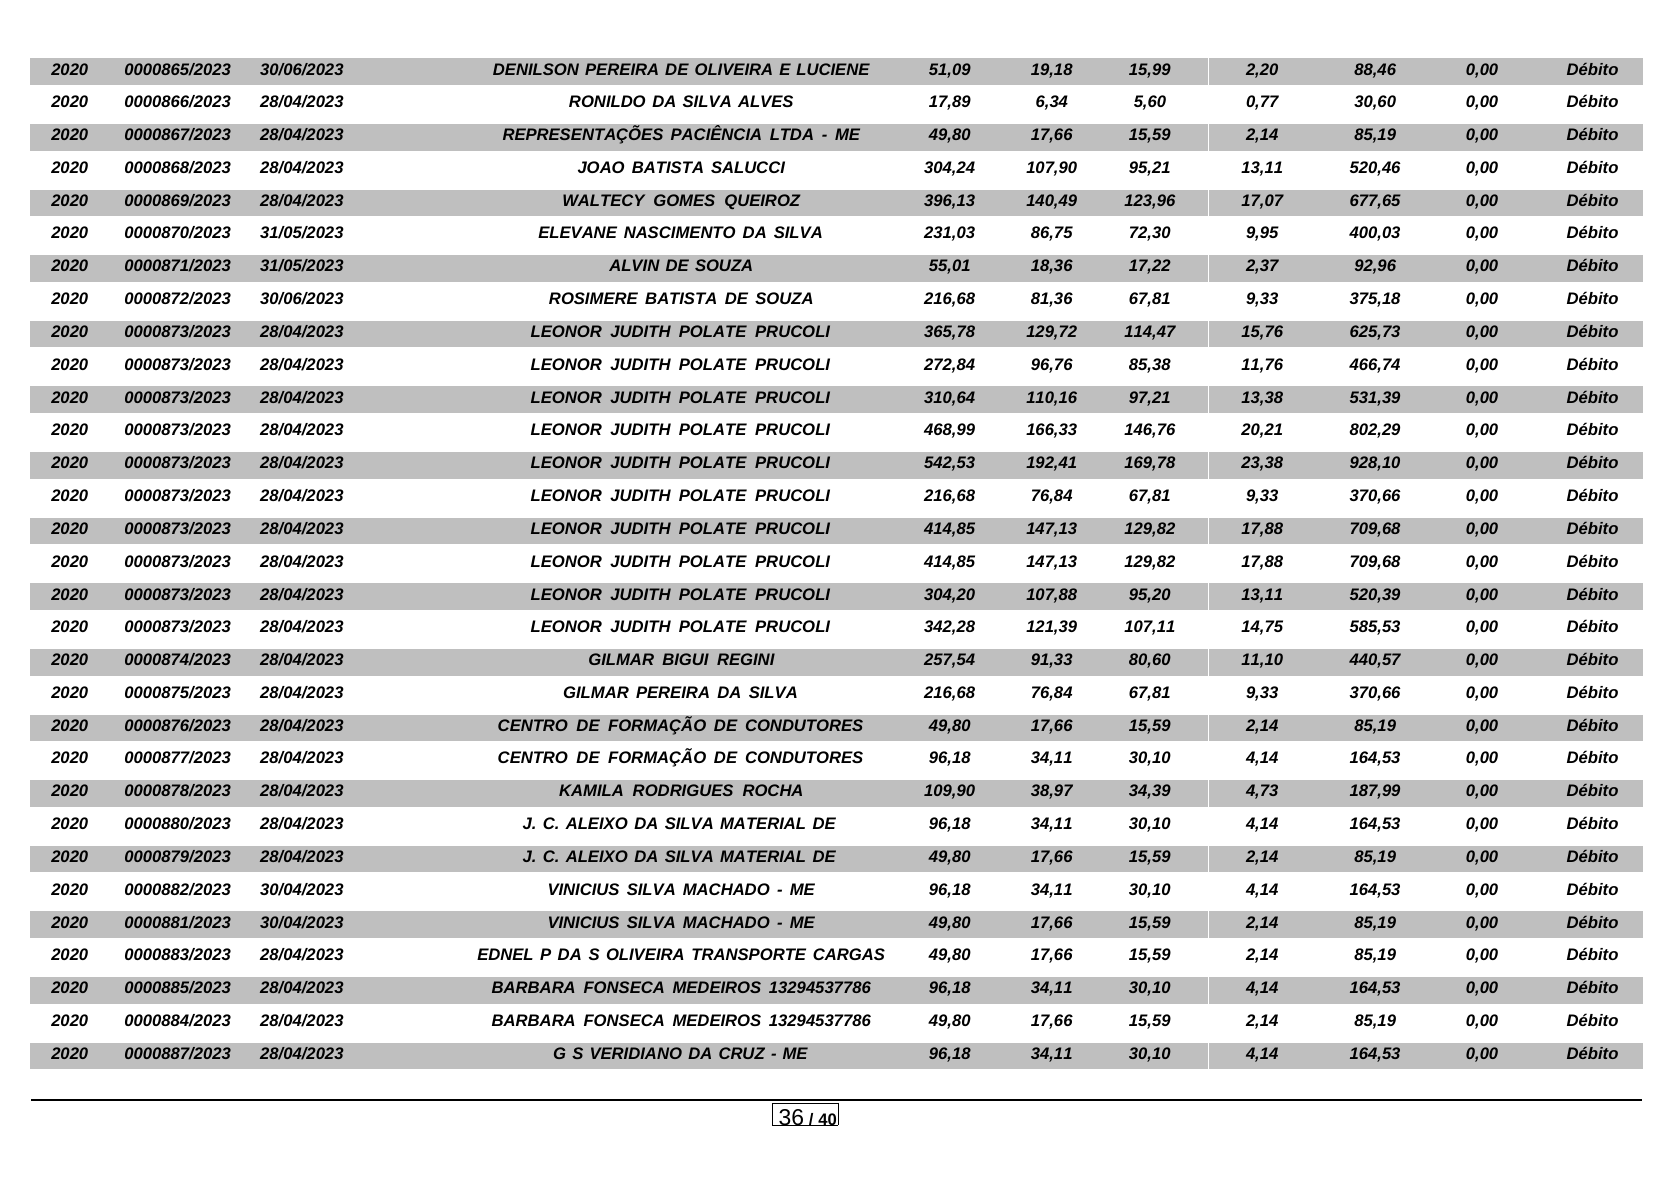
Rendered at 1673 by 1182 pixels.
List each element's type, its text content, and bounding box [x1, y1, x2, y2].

table_cell 0,00 [1433, 151, 1530, 189]
table_cell 67,81 [1101, 282, 1208, 321]
table_cell 107,88 [1001, 583, 1101, 610]
table_cell 164,53 [1316, 807, 1433, 846]
table_cell 0000874/2023 [105, 649, 245, 676]
table_cell 0,00 [1433, 413, 1530, 452]
table_cell 0000873/2023 [105, 452, 245, 479]
table_cell 4,73 [1209, 780, 1316, 807]
table_cell 107,90 [1001, 151, 1101, 189]
table_cell 0000869/2023 [105, 190, 245, 216]
table_cell 166,33 [1001, 413, 1101, 452]
table_cell 0,00 [1433, 1043, 1530, 1069]
table_cell 28/04/2023 [245, 583, 410, 610]
table_cell 28/04/2023 [245, 452, 410, 479]
table_cell 5,60 [1101, 85, 1208, 124]
table_cell Débito [1530, 85, 1643, 124]
table_cell Débito [1530, 452, 1643, 479]
table_cell 2020 [30, 255, 105, 282]
table_cell 414,85 [905, 518, 1001, 544]
table_cell 31/05/2023 [245, 255, 410, 282]
table_cell 129,82 [1101, 544, 1208, 583]
table_cell 2020 [30, 85, 105, 124]
table_cell LEONOR JUDITH POLATE PRUCOLI [410, 452, 905, 479]
table_cell 96,18 [905, 1043, 1001, 1069]
table_cell 187,99 [1316, 780, 1433, 807]
table_cell Débito [1530, 1043, 1643, 1069]
table_cell 28/04/2023 [245, 715, 410, 741]
table_cell 2,37 [1209, 255, 1316, 282]
table_cell J. C. ALEIXO DA SILVA MATERIAL DE [410, 807, 905, 846]
table_cell Débito [1530, 1004, 1643, 1043]
table_cell 0,00 [1433, 348, 1530, 386]
table_cell 0,77 [1209, 85, 1316, 124]
table_cell 15,59 [1101, 938, 1208, 977]
table_cell Débito [1530, 780, 1643, 807]
table_cell 164,53 [1316, 873, 1433, 911]
table_cell Débito [1530, 479, 1643, 518]
table_cell 114,47 [1101, 321, 1208, 347]
table_cell ROSIMERE BATISTA DE SOUZA [410, 282, 905, 321]
table_cell REPRESENTAÇÕES PACIÊNCIA LTDA - ME [410, 124, 905, 151]
table_cell 2020 [30, 911, 105, 938]
table_cell 91,33 [1001, 649, 1101, 676]
table_cell 396,13 [905, 190, 1001, 216]
table_cell 9,95 [1209, 216, 1316, 255]
table_cell 17,88 [1209, 518, 1316, 544]
table_cell 109,90 [905, 780, 1001, 807]
table_cell 129,72 [1001, 321, 1101, 347]
table_cell 542,53 [905, 452, 1001, 479]
table_cell 0,00 [1433, 649, 1530, 676]
table_header 19,18 [1001, 58, 1101, 85]
table_cell LEONOR JUDITH POLATE PRUCOLI [410, 479, 905, 518]
table_cell Débito [1530, 873, 1643, 911]
table_cell 2020 [30, 780, 105, 807]
table_cell 342,28 [905, 610, 1001, 649]
table_cell 802,29 [1316, 413, 1433, 452]
table_cell GILMAR BIGUI REGINI [410, 649, 905, 676]
table_cell 34,11 [1001, 873, 1101, 911]
table_cell 2020 [30, 518, 105, 544]
table_cell LEONOR JUDITH POLATE PRUCOLI [410, 544, 905, 583]
table_cell 34,11 [1001, 977, 1101, 1004]
table_cell 15,59 [1101, 715, 1208, 741]
table_cell 76,84 [1001, 479, 1101, 518]
table_cell BARBARA FONSECA MEDEIROS 13294537786 [410, 977, 905, 1004]
table_cell 0,00 [1433, 216, 1530, 255]
table_cell 0,00 [1433, 873, 1530, 911]
table_cell 0000871/2023 [105, 255, 245, 282]
table_cell 0,00 [1433, 85, 1530, 124]
table_cell 28/04/2023 [245, 85, 410, 124]
table_cell Débito [1530, 518, 1643, 544]
table_cell 85,38 [1101, 348, 1208, 386]
table_cell 30,10 [1101, 873, 1208, 911]
table_cell 0,00 [1433, 938, 1530, 977]
table_cell 85,19 [1316, 938, 1433, 977]
table_cell Débito [1530, 386, 1643, 413]
table_cell 625,73 [1316, 321, 1433, 347]
table_cell 304,24 [905, 151, 1001, 189]
table_cell Débito [1530, 583, 1643, 610]
table_cell 0000882/2023 [105, 873, 245, 911]
table_cell 55,01 [905, 255, 1001, 282]
table_cell 0000876/2023 [105, 715, 245, 741]
table_cell 9,33 [1209, 282, 1316, 321]
table_cell 2020 [30, 807, 105, 846]
table_cell 0000881/2023 [105, 911, 245, 938]
table_cell 2020 [30, 741, 105, 780]
table_cell 28/04/2023 [245, 610, 410, 649]
table_cell 28/04/2023 [245, 938, 410, 977]
table_cell 17,66 [1001, 911, 1101, 938]
table_cell 14,75 [1209, 610, 1316, 649]
table_header Débito [1530, 58, 1643, 85]
table_cell 85,19 [1316, 715, 1433, 741]
table_cell 375,18 [1316, 282, 1433, 321]
table_cell 17,07 [1209, 190, 1316, 216]
table_cell 28/04/2023 [245, 348, 410, 386]
table_cell Débito [1530, 741, 1643, 780]
table_cell 110,16 [1001, 386, 1101, 413]
table_cell 164,53 [1316, 1043, 1433, 1069]
table_cell VINICIUS SILVA MACHADO - ME [410, 911, 905, 938]
table_cell 20,21 [1209, 413, 1316, 452]
table_cell 0000866/2023 [105, 85, 245, 124]
table_cell 2020 [30, 216, 105, 255]
table_cell VINICIUS SILVA MACHADO - ME [410, 873, 905, 911]
table_cell 0000873/2023 [105, 386, 245, 413]
table_cell 709,68 [1316, 544, 1433, 583]
table_cell 468,99 [905, 413, 1001, 452]
table_cell 13,11 [1209, 583, 1316, 610]
table_cell 4,14 [1209, 807, 1316, 846]
table_cell 585,53 [1316, 610, 1433, 649]
table_cell 2,14 [1209, 715, 1316, 741]
table_cell 9,33 [1209, 676, 1316, 714]
table_cell 34,11 [1001, 1043, 1101, 1069]
table_cell 147,13 [1001, 518, 1101, 544]
table_cell 0,00 [1433, 282, 1530, 321]
table_cell 28/04/2023 [245, 413, 410, 452]
table_cell 28/04/2023 [245, 479, 410, 518]
table_cell Débito [1530, 676, 1643, 714]
table_cell 17,66 [1001, 124, 1101, 151]
table_cell 2020 [30, 715, 105, 741]
table_cell Débito [1530, 715, 1643, 741]
table_cell 34,11 [1001, 741, 1101, 780]
table_cell 0000873/2023 [105, 544, 245, 583]
table_cell 370,66 [1316, 676, 1433, 714]
table_cell 28/04/2023 [245, 151, 410, 189]
table_cell 28/04/2023 [245, 386, 410, 413]
table_cell 0000868/2023 [105, 151, 245, 189]
table_cell 15,59 [1101, 846, 1208, 872]
table_cell 2020 [30, 282, 105, 321]
table_cell LEONOR JUDITH POLATE PRUCOLI [410, 348, 905, 386]
table_cell 2,14 [1209, 938, 1316, 977]
table_cell 0000870/2023 [105, 216, 245, 255]
table_cell 34,11 [1001, 807, 1101, 846]
table_cell 0000872/2023 [105, 282, 245, 321]
table_cell Débito [1530, 544, 1643, 583]
table_cell 17,22 [1101, 255, 1208, 282]
table_cell 0000879/2023 [105, 846, 245, 872]
table_cell Débito [1530, 216, 1643, 255]
table_cell 2020 [30, 151, 105, 189]
table_cell 0,00 [1433, 715, 1530, 741]
table_cell 17,88 [1209, 544, 1316, 583]
table_cell Débito [1530, 610, 1643, 649]
table_cell 96,18 [905, 873, 1001, 911]
table_cell 96,18 [905, 741, 1001, 780]
table_cell 67,81 [1101, 676, 1208, 714]
table_cell Débito [1530, 649, 1643, 676]
table_cell 0000873/2023 [105, 413, 245, 452]
table_cell 2020 [30, 413, 105, 452]
table_cell 2020 [30, 452, 105, 479]
table_cell 30/04/2023 [245, 873, 410, 911]
table_cell 2020 [30, 386, 105, 413]
table_header DENILSON PEREIRA DE OLIVEIRA E LUCIENE [410, 58, 905, 85]
table_cell 17,89 [905, 85, 1001, 124]
table_cell 11,10 [1209, 649, 1316, 676]
table_cell 2,14 [1209, 911, 1316, 938]
table_cell 520,39 [1316, 583, 1433, 610]
table_cell 28/04/2023 [245, 544, 410, 583]
table_cell 0000883/2023 [105, 938, 245, 977]
table_cell 0000884/2023 [105, 1004, 245, 1043]
table_cell 123,96 [1101, 190, 1208, 216]
table_cell ALVIN DE SOUZA [410, 255, 905, 282]
table_cell 400,03 [1316, 216, 1433, 255]
table_cell BARBARA FONSECA MEDEIROS 13294537786 [410, 1004, 905, 1043]
table_cell 15,59 [1101, 124, 1208, 151]
table_cell 0,00 [1433, 518, 1530, 544]
table_cell 0,00 [1433, 911, 1530, 938]
table_cell 0000875/2023 [105, 676, 245, 714]
table_cell CENTRO DE FORMAÇÃO DE CONDUTORES [410, 715, 905, 741]
table_cell 0,00 [1433, 321, 1530, 347]
table_cell 370,66 [1316, 479, 1433, 518]
table_cell 0000873/2023 [105, 321, 245, 347]
table_cell 0000885/2023 [105, 977, 245, 1004]
table_cell 9,33 [1209, 479, 1316, 518]
table_cell Débito [1530, 348, 1643, 386]
table_header 0,00 [1433, 58, 1530, 85]
table_cell 28/04/2023 [245, 321, 410, 347]
table_cell 4,14 [1209, 1043, 1316, 1069]
table_cell 2020 [30, 1043, 105, 1069]
table_cell 97,21 [1101, 386, 1208, 413]
table_cell 28/04/2023 [245, 190, 410, 216]
table_cell LEONOR JUDITH POLATE PRUCOLI [410, 583, 905, 610]
table_cell 0,00 [1433, 544, 1530, 583]
table_cell 13,11 [1209, 151, 1316, 189]
table_cell 2020 [30, 544, 105, 583]
table_cell 140,49 [1001, 190, 1101, 216]
table_cell 4,14 [1209, 873, 1316, 911]
table_cell 0,00 [1433, 807, 1530, 846]
table_cell 28/04/2023 [245, 518, 410, 544]
table_cell Débito [1530, 151, 1643, 189]
table_cell 4,14 [1209, 741, 1316, 780]
table_cell Débito [1530, 255, 1643, 282]
table_cell 2020 [30, 321, 105, 347]
table_cell 192,41 [1001, 452, 1101, 479]
table_cell 2020 [30, 977, 105, 1004]
table_cell ELEVANE NASCIMENTO DA SILVA [410, 216, 905, 255]
table_cell 28/04/2023 [245, 807, 410, 846]
table_cell Débito [1530, 190, 1643, 216]
table_cell 0000873/2023 [105, 348, 245, 386]
table_cell 2020 [30, 610, 105, 649]
table_header 2,20 [1209, 58, 1316, 85]
table_cell LEONOR JUDITH POLATE PRUCOLI [410, 518, 905, 544]
table_cell 2020 [30, 1004, 105, 1043]
table_cell 107,11 [1101, 610, 1208, 649]
table_cell 18,36 [1001, 255, 1101, 282]
table_cell 96,18 [905, 977, 1001, 1004]
table_cell 28/04/2023 [245, 741, 410, 780]
table_cell KAMILA RODRIGUES ROCHA [410, 780, 905, 807]
table_cell 85,19 [1316, 846, 1433, 872]
table_cell 147,13 [1001, 544, 1101, 583]
table_cell 146,76 [1101, 413, 1208, 452]
table_cell 2020 [30, 583, 105, 610]
table_cell 0,00 [1433, 583, 1530, 610]
table_cell 0000873/2023 [105, 518, 245, 544]
table_cell 17,66 [1001, 938, 1101, 977]
table_cell 17,66 [1001, 846, 1101, 872]
table_cell 0000873/2023 [105, 479, 245, 518]
table_cell 4,14 [1209, 977, 1316, 1004]
table_header 88,46 [1316, 58, 1433, 85]
table_cell 2,14 [1209, 124, 1316, 151]
table_cell 2020 [30, 190, 105, 216]
table_cell 30,60 [1316, 85, 1433, 124]
table_cell Débito [1530, 413, 1643, 452]
table_cell 30,10 [1101, 1043, 1208, 1069]
table_cell 30,10 [1101, 741, 1208, 780]
table_cell 96,18 [905, 807, 1001, 846]
table_cell Débito [1530, 911, 1643, 938]
table_cell 2020 [30, 873, 105, 911]
table_cell 2020 [30, 676, 105, 714]
table_cell 310,64 [905, 386, 1001, 413]
table_cell 0,00 [1433, 780, 1530, 807]
table_cell 0000873/2023 [105, 583, 245, 610]
table_cell 92,96 [1316, 255, 1433, 282]
table_cell 85,19 [1316, 1004, 1433, 1043]
table_cell J. C. ALEIXO DA SILVA MATERIAL DE [410, 846, 905, 872]
table_cell 80,60 [1101, 649, 1208, 676]
table_cell Débito [1530, 124, 1643, 151]
table_cell 164,53 [1316, 741, 1433, 780]
table_cell 49,80 [905, 124, 1001, 151]
table_cell 28/04/2023 [245, 649, 410, 676]
table_cell JOAO BATISTA SALUCCI [410, 151, 905, 189]
table_cell 81,36 [1001, 282, 1101, 321]
table_cell Débito [1530, 282, 1643, 321]
table_cell 23,38 [1209, 452, 1316, 479]
table_cell 15,76 [1209, 321, 1316, 347]
table_cell 0,00 [1433, 479, 1530, 518]
table_cell RONILDO DA SILVA ALVES [410, 85, 905, 124]
table_cell 0000880/2023 [105, 807, 245, 846]
table_cell 28/04/2023 [245, 676, 410, 714]
table_cell 0,00 [1433, 386, 1530, 413]
table_cell 49,80 [905, 938, 1001, 977]
table_cell 231,03 [905, 216, 1001, 255]
table_cell 86,75 [1001, 216, 1101, 255]
table_cell 17,66 [1001, 715, 1101, 741]
table_cell 28/04/2023 [245, 977, 410, 1004]
table_cell 15,59 [1101, 911, 1208, 938]
table_cell 0,00 [1433, 190, 1530, 216]
table_cell 30,10 [1101, 977, 1208, 1004]
table_cell 0,00 [1433, 741, 1530, 780]
table_cell 38,97 [1001, 780, 1101, 807]
table_cell 0,00 [1433, 676, 1530, 714]
table_cell LEONOR JUDITH POLATE PRUCOLI [410, 610, 905, 649]
table_cell 2020 [30, 479, 105, 518]
table_cell 0000887/2023 [105, 1043, 245, 1069]
table_cell 0,00 [1433, 124, 1530, 151]
table_cell 0000867/2023 [105, 124, 245, 151]
table_cell 0,00 [1433, 846, 1530, 872]
table_cell Débito [1530, 977, 1643, 1004]
table_cell 365,78 [905, 321, 1001, 347]
table_cell 67,81 [1101, 479, 1208, 518]
table_cell 0,00 [1433, 610, 1530, 649]
table_cell 272,84 [905, 348, 1001, 386]
table_cell 28/04/2023 [245, 1004, 410, 1043]
table_cell 0,00 [1433, 977, 1530, 1004]
table_cell 28/04/2023 [245, 124, 410, 151]
table_cell 531,39 [1316, 386, 1433, 413]
table_cell 85,19 [1316, 911, 1433, 938]
table_cell Débito [1530, 938, 1643, 977]
table_cell 709,68 [1316, 518, 1433, 544]
table_cell 0000877/2023 [105, 741, 245, 780]
table_cell 2,14 [1209, 846, 1316, 872]
table_cell WALTECY GOMES QUEIROZ [410, 190, 905, 216]
table_cell LEONOR JUDITH POLATE PRUCOLI [410, 386, 905, 413]
table_cell 95,20 [1101, 583, 1208, 610]
table_cell CENTRO DE FORMAÇÃO DE CONDUTORES [410, 741, 905, 780]
table_cell 72,30 [1101, 216, 1208, 255]
table_header 2020 [30, 58, 105, 85]
table_cell 466,74 [1316, 348, 1433, 386]
table_cell EDNEL P DA S OLIVEIRA TRANSPORTE CARGAS [410, 938, 905, 977]
table_cell 928,10 [1316, 452, 1433, 479]
table_cell 216,68 [905, 282, 1001, 321]
table_cell 2,14 [1209, 1004, 1316, 1043]
table_cell G S VERIDIANO DA CRUZ - ME [410, 1043, 905, 1069]
table_cell 2020 [30, 348, 105, 386]
table_cell 15,59 [1101, 1004, 1208, 1043]
table_cell 49,80 [905, 715, 1001, 741]
table_cell LEONOR JUDITH POLATE PRUCOLI [410, 413, 905, 452]
table_cell LEONOR JUDITH POLATE PRUCOLI [410, 321, 905, 347]
table_cell 30/04/2023 [245, 911, 410, 938]
table_cell 28/04/2023 [245, 846, 410, 872]
table_cell 121,39 [1001, 610, 1101, 649]
table_cell 414,85 [905, 544, 1001, 583]
table_cell 2020 [30, 846, 105, 872]
table_cell 85,19 [1316, 124, 1433, 151]
table_cell 216,68 [905, 479, 1001, 518]
table_cell 28/04/2023 [245, 1043, 410, 1069]
table_cell 6,34 [1001, 85, 1101, 124]
table_cell 13,38 [1209, 386, 1316, 413]
table_header 30/06/2023 [245, 58, 410, 85]
table_cell 216,68 [905, 676, 1001, 714]
table_cell Débito [1530, 807, 1643, 846]
table_cell 520,46 [1316, 151, 1433, 189]
table_cell 49,80 [905, 911, 1001, 938]
table_cell 96,76 [1001, 348, 1101, 386]
table_cell 0000878/2023 [105, 780, 245, 807]
table_cell 11,76 [1209, 348, 1316, 386]
table_cell 0,00 [1433, 255, 1530, 282]
table_cell GILMAR PEREIRA DA SILVA [410, 676, 905, 714]
table_cell Débito [1530, 321, 1643, 347]
table_cell 129,82 [1101, 518, 1208, 544]
table_cell 304,20 [905, 583, 1001, 610]
table_cell 2020 [30, 124, 105, 151]
table_header 15,99 [1101, 58, 1208, 85]
table_cell 31/05/2023 [245, 216, 410, 255]
table_cell Débito [1530, 846, 1643, 872]
table_cell 2020 [30, 938, 105, 977]
table_cell 76,84 [1001, 676, 1101, 714]
table_header 51,09 [905, 58, 1001, 85]
table_cell 30,10 [1101, 807, 1208, 846]
table_cell 34,39 [1101, 780, 1208, 807]
table_cell 677,65 [1316, 190, 1433, 216]
table_header 0000865/2023 [105, 58, 245, 85]
table_cell 2020 [30, 649, 105, 676]
table_cell 49,80 [905, 846, 1001, 872]
table_cell 0,00 [1433, 452, 1530, 479]
table_cell 30/06/2023 [245, 282, 410, 321]
table_cell 169,78 [1101, 452, 1208, 479]
table_cell 164,53 [1316, 977, 1433, 1004]
table_cell 49,80 [905, 1004, 1001, 1043]
table_cell 17,66 [1001, 1004, 1101, 1043]
table_cell 28/04/2023 [245, 780, 410, 807]
table_cell 0,00 [1433, 1004, 1530, 1043]
table_cell 95,21 [1101, 151, 1208, 189]
table_cell 440,57 [1316, 649, 1433, 676]
table_cell 257,54 [905, 649, 1001, 676]
table_cell 0000873/2023 [105, 610, 245, 649]
